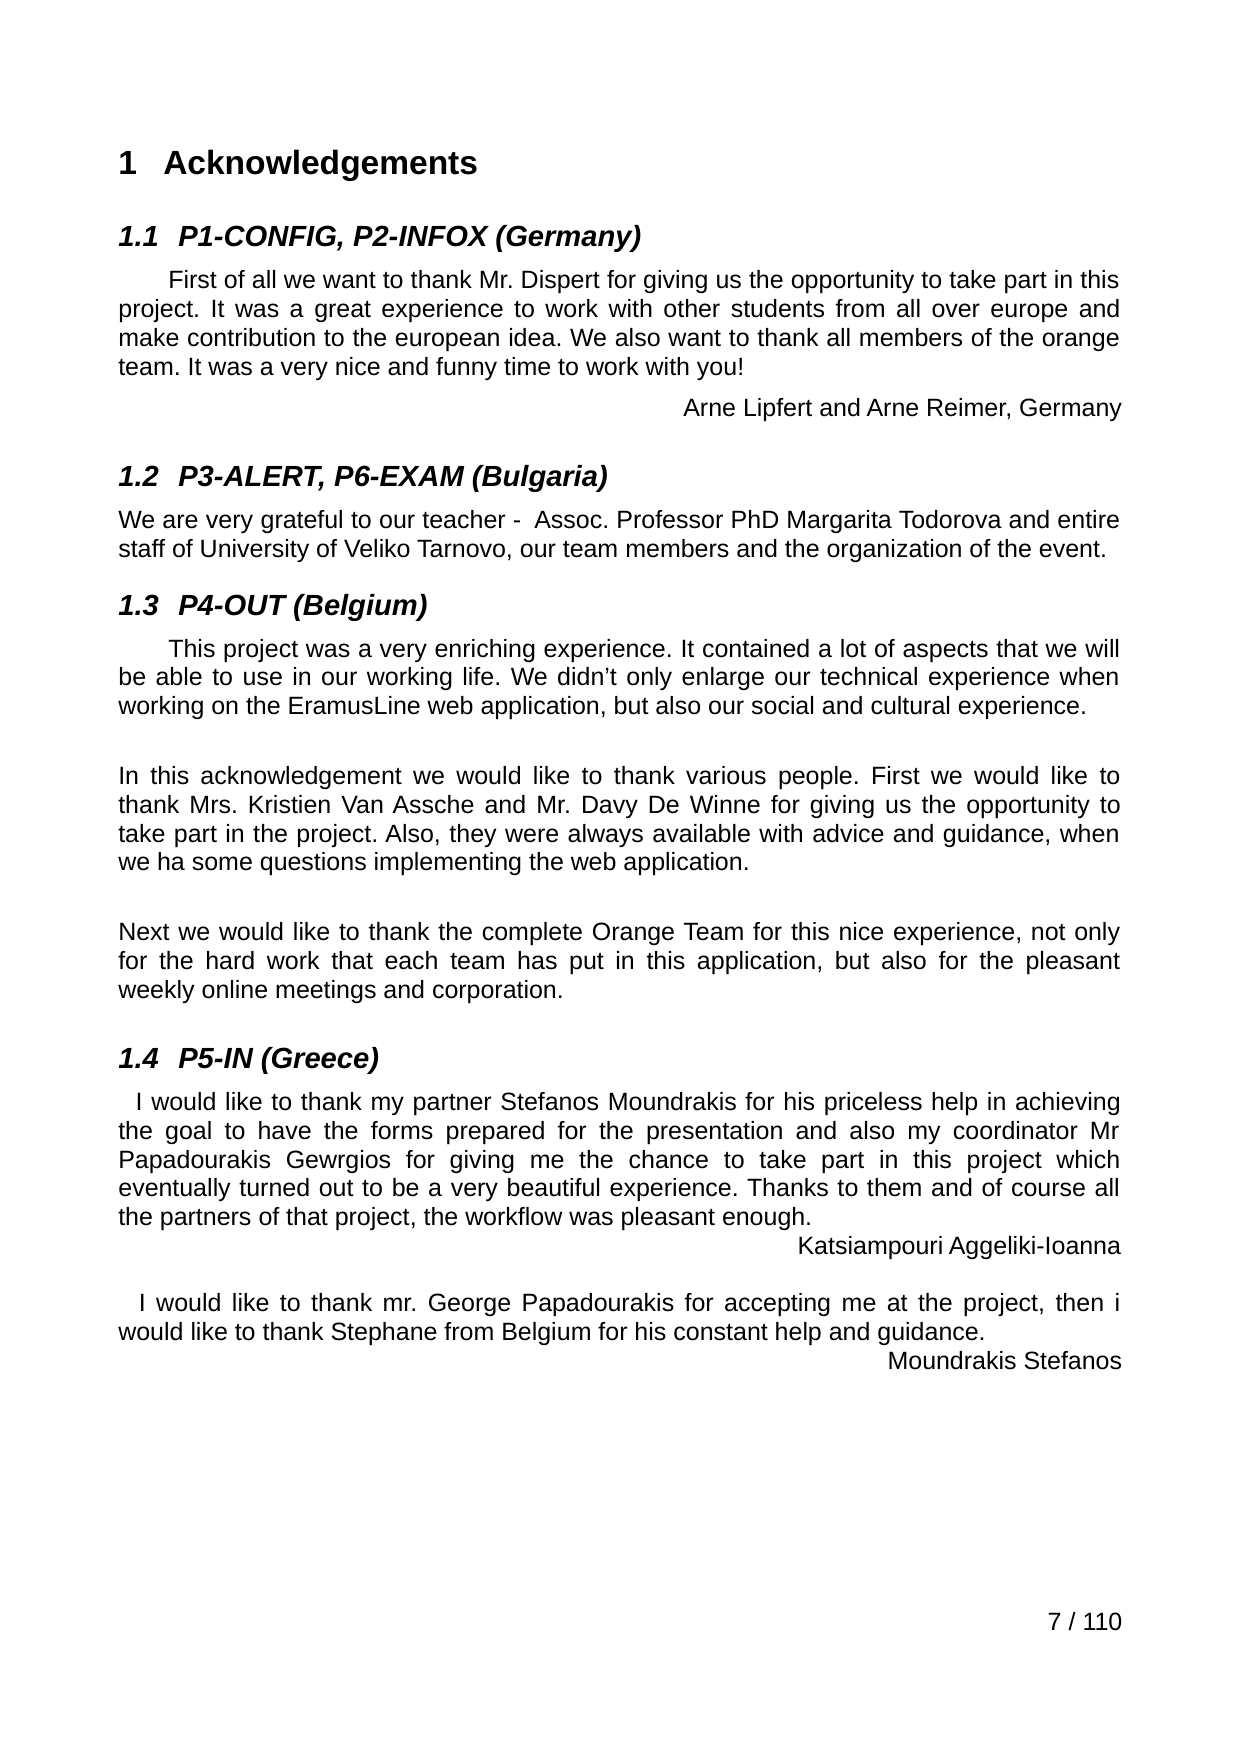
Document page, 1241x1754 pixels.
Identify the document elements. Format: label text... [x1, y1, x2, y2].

text I would like to thank my partner Stefanos Moundrakis for his priceless help in achieving the goal to have the forms prepared for the presentation and also my coordinator Mr Papadourakis Gewrgios for giving me the chance to take part in this project which eventually turned out to be a very beautiful experience. Thanks to them and of course all the partners of that project, the workflow was pleasant enough. [118, 1087, 1122, 1231]
subtitle P4-OUT (Belgium) [118, 588, 1122, 621]
text We are very grateful to our teacher - Assoc. Professor PhD Margarita Todorova and entire staff of University of Veliko Tarnovo, our team members and the organization of the event. [118, 505, 1122, 563]
subtitle P3-ALERT, P6-EXAM (Bulgaria) [118, 459, 1122, 493]
text Next we would like to thank the complete Orange Team for this nice experience, not only for the hard work that each team has put in this application, but also for the pleasant weekly online meetings and corporation. [118, 889, 1122, 1004]
subtitle P1-CONFIG, P2-INFOX (Germany) [118, 219, 1122, 253]
text First of all we want to thank Mr. Dispert for giving us the opportunity to take part in this project. It was a great experience to work with other students from all over europe and make contribution to the european idea. We also want to thank all members of the orange team. It was a very nice and funny time to work with you! [118, 265, 1122, 380]
text In this acknowledgement we would like to thank various people. First we would like to thank Mrs. Kristien Van Assche and Mr. Davy De Winne for giving us the opportunity to take part in the project. Also, they were always available with advice and guidance, when we ha some questions implementing the web application. [118, 732, 1122, 876]
subtitle P5-IN (Greece) [118, 1041, 1122, 1075]
text This project was a very enriching experience. It contained a lot of aspects that we will be able to use in our working life. We didn’t only enlarge our technical experience when working on the EramusLine web application, but also our social and cultural experience. [118, 634, 1122, 720]
text Arne Lipfert and Arne Reimer, Germany [118, 393, 1122, 422]
text Moundrakis Stefanos [118, 1346, 1122, 1375]
subtitle Acknowledgements [118, 143, 1122, 182]
text I would like to thank mr. George Papadourakis for accepting me at the project, then i would like to thank Stephane from Belgium for his constant help and guidance. [118, 1288, 1122, 1346]
text Katsiampouri Aggeliki-Ioanna [118, 1231, 1122, 1260]
